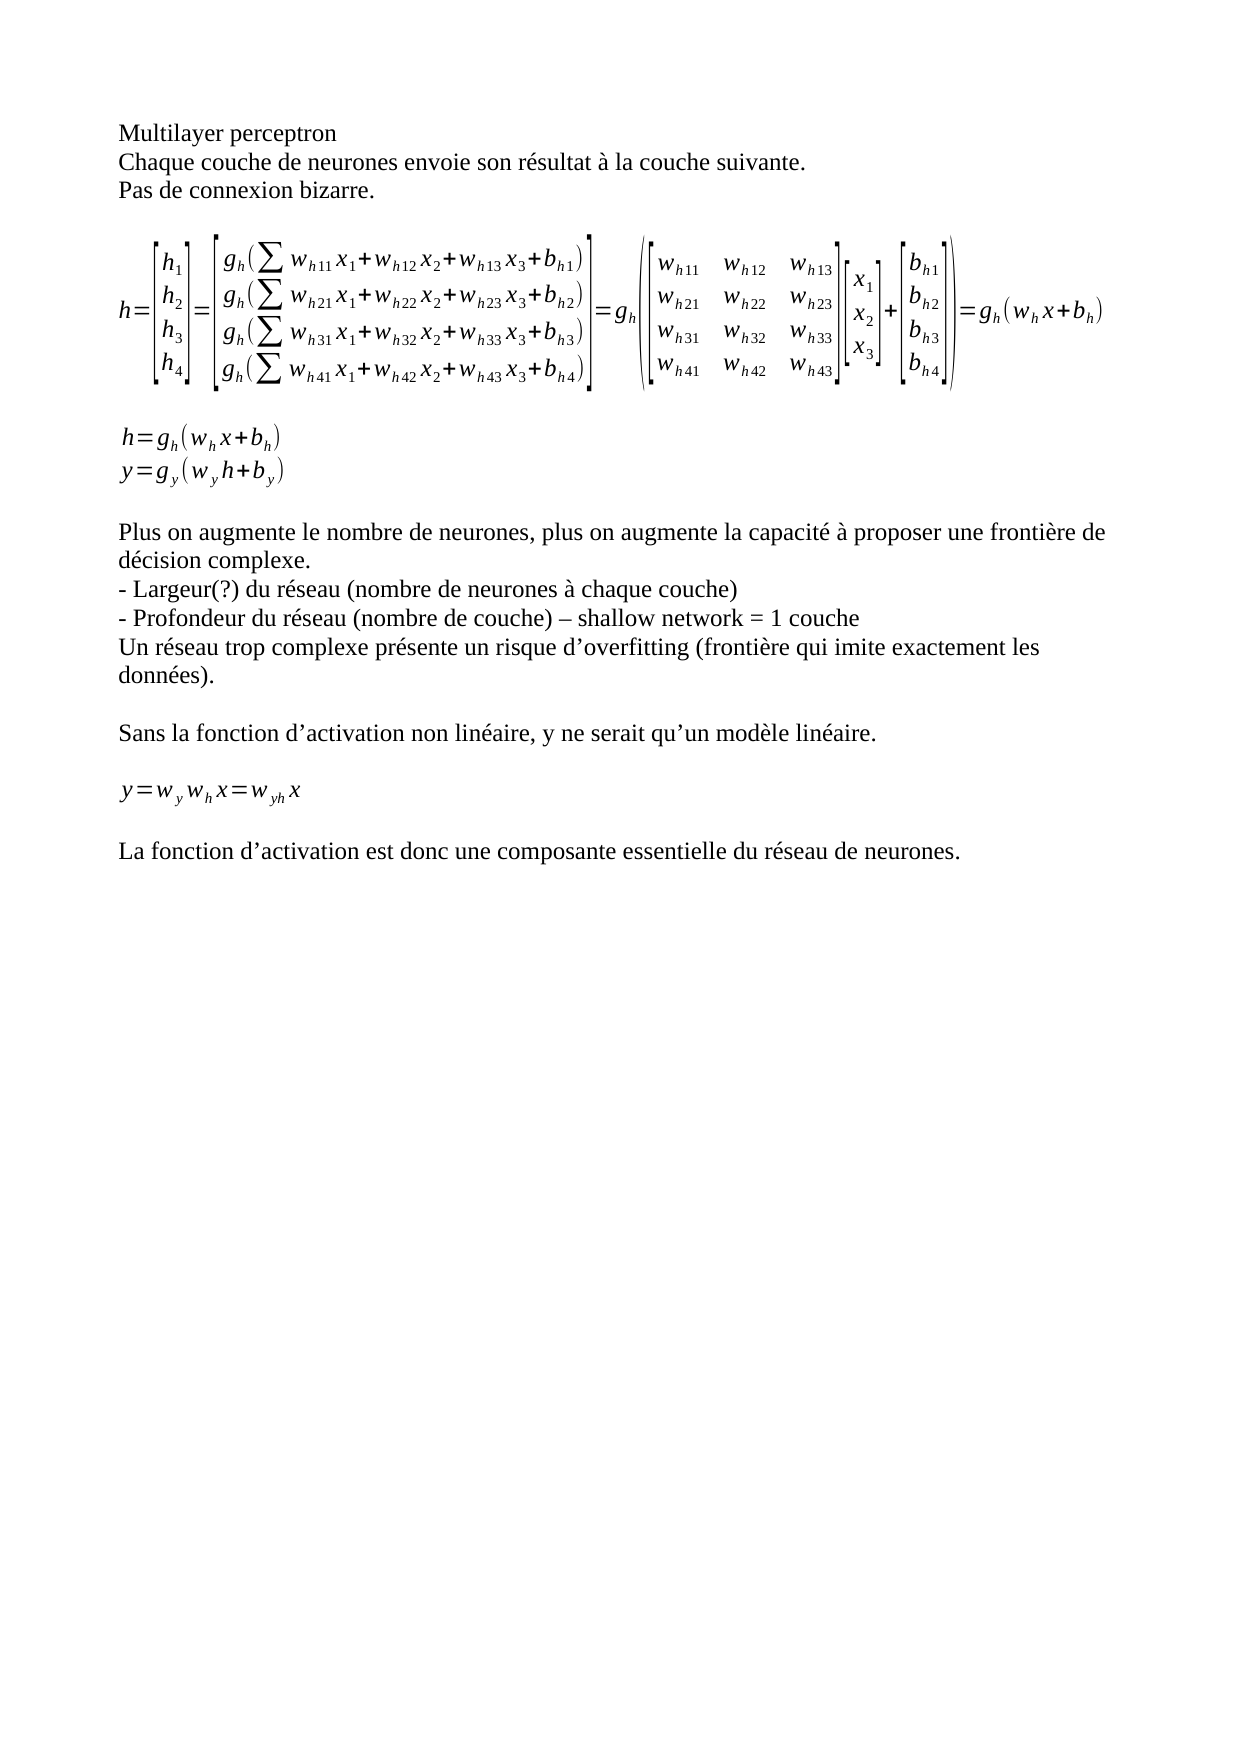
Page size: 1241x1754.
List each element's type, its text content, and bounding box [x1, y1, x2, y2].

text Multilayer perceptron [118, 118, 1122, 147]
text Sans la fonction d’activation non linéaire, y ne serait qu’un modèle linéaire. [118, 718, 1122, 747]
text - Largeur(?) du réseau (nombre de neurones à chaque couche) [118, 574, 1122, 603]
text Plus on augmente le nombre de neurones, plus on augmente la capacité à proposer une frontière de décision complexe. [118, 517, 1122, 574]
text Un réseau trop complexe présente un risque d’overfitting (frontière qui imite exactement les données). [118, 632, 1122, 689]
text Pas de connexion bizarre. [118, 176, 1122, 204]
text - Profondeur du réseau (nombre de couche) – shallow network = 1 couche [118, 603, 1122, 632]
text La fonction d’activation est donc une composante essentielle du réseau de neurones. [118, 836, 1122, 864]
text Chaque couche de neurones envoie son résultat à la couche suivante. [118, 147, 1122, 176]
